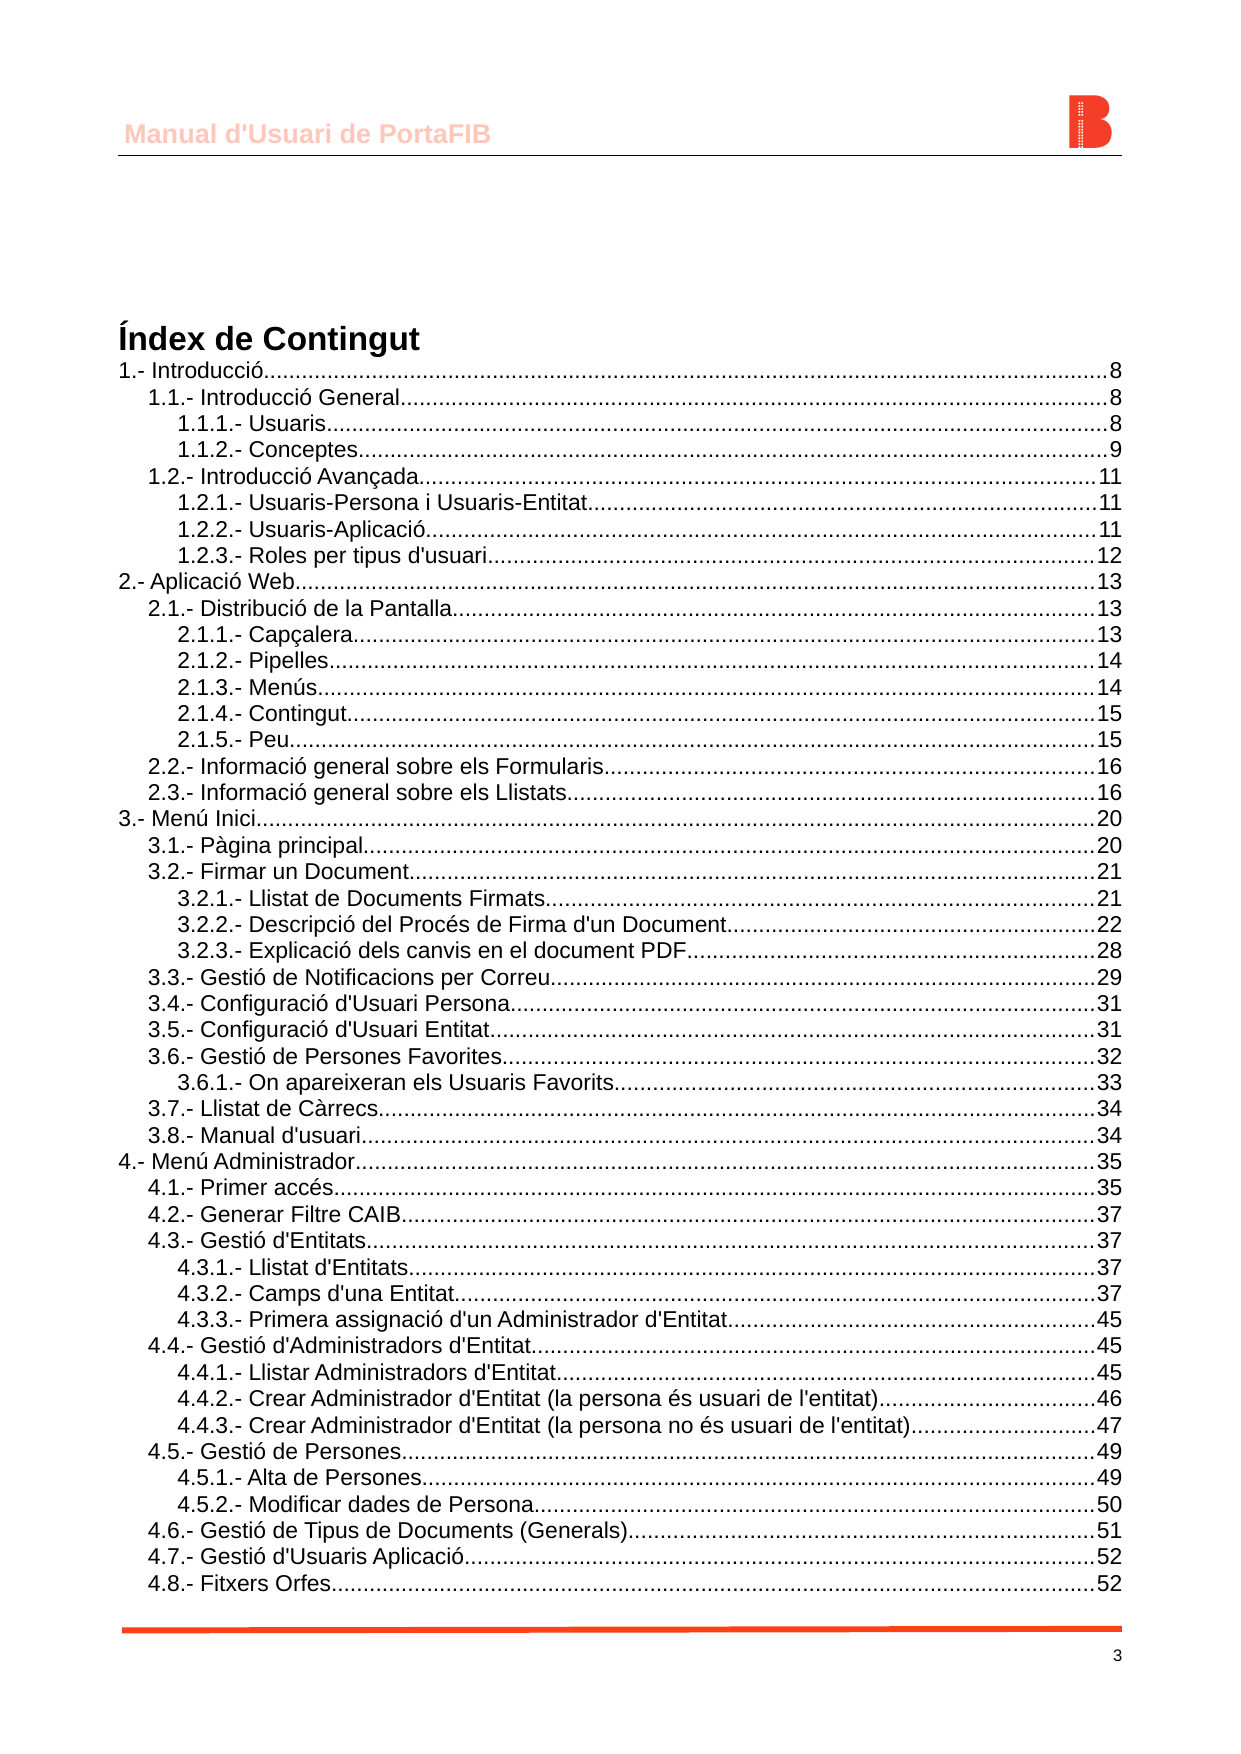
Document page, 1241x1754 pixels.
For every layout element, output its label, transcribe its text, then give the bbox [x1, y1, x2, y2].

text 4.4.3.- Crear Administrador d'Entitat (la persona no és usuari de l'entitat) 47 [177, 1412, 1122, 1438]
text 2.1.5.- Peu 15 [177, 726, 1122, 753]
text 3.2.3.- Explicació dels canvis en el document PDF 28 [177, 937, 1122, 963]
text 2.1.2.- Pipelles 14 [177, 647, 1122, 674]
text 2.2.- Informació general sobre els Formularis 16 [148, 753, 1122, 779]
text 1.2.1.- Usuaris-Persona i Usuaris-Entitat 11 [177, 489, 1122, 516]
text 4.5.2.- Modificar dades de Persona 50 [177, 1491, 1122, 1517]
text 4.1.- Primer accés 35 [148, 1174, 1122, 1201]
text 4.3.3.- Primera assignació d'un Administrador d'Entitat 45 [177, 1306, 1122, 1332]
text 4.7.- Gestió d'Usuaris Aplicació 52 [148, 1543, 1122, 1570]
text 2.1.- Distribució de la Pantalla 13 [148, 594, 1122, 621]
text 4.3.1.- Llistat d'Entitats 37 [177, 1253, 1122, 1280]
text 2.1.4.- Contingut 15 [177, 700, 1122, 726]
text 2.3.- Informació general sobre els Llistats 16 [148, 779, 1122, 805]
text 4.2.- Generar Filtre CAIB 37 [148, 1201, 1122, 1227]
text 4.8.- Fitxers Orfes 52 [148, 1570, 1122, 1596]
text 3.7.- Llistat de Càrrecs 34 [148, 1095, 1122, 1122]
subtitle Índex de Contingut [118, 319, 1122, 357]
text 1.2.- Introducció Avançada 11 [148, 463, 1122, 489]
text 4.3.- Gestió d'Entitats 37 [148, 1227, 1122, 1253]
text 3.1.- Pàgina principal 20 [148, 832, 1122, 858]
text 3.5.- Configuració d'Usuari Entitat 31 [148, 1016, 1122, 1043]
text 1.1.- Introducció General 8 [148, 384, 1122, 410]
text 2.- Aplicació Web 13 [118, 568, 1122, 594]
picture [1063, 94, 1117, 150]
text 3.3.- Gestió de Notificacions per Correu 29 [148, 963, 1122, 990]
text 1.1.1.- Usuaris 8 [177, 410, 1122, 436]
text 3.2.2.- Descripció del Procés de Firma d'un Document 22 [177, 911, 1122, 937]
text 3.6.- Gestió de Persones Favorites 32 [148, 1043, 1122, 1069]
text 1.2.3.- Roles per tipus d'usuari 12 [177, 542, 1122, 568]
text 3.2.- Firmar un Document 21 [148, 858, 1122, 884]
text 4.4.- Gestió d'Administradors d'Entitat 45 [148, 1332, 1122, 1359]
text 3.4.- Configuració d'Usuari Persona 31 [148, 990, 1122, 1016]
text 4.- Menú Administrador 35 [118, 1148, 1122, 1174]
text 2.1.1.- Capçalera 13 [177, 621, 1122, 647]
text 1.- Introducció 8 [118, 357, 1122, 384]
text 3.- Menú Inici 20 [118, 805, 1122, 832]
text 1.2.2.- Usuaris-Aplicació 11 [177, 516, 1122, 542]
text 1.1.2.- Conceptes 9 [177, 436, 1122, 463]
text 4.6.- Gestió de Tipus de Documents (Generals) 51 [148, 1517, 1122, 1543]
text 2.1.3.- Menús 14 [177, 674, 1122, 700]
text 3.8.- Manual d'usuari 34 [148, 1122, 1122, 1148]
text 3.6.1.- On apareixeran els Usuaris Favorits 33 [177, 1069, 1122, 1095]
text 4.5.1.- Alta de Persones 49 [177, 1464, 1122, 1491]
text 4.4.2.- Crear Administrador d'Entitat (la persona és usuari de l'entitat) 46 [177, 1385, 1122, 1412]
text 3.2.1.- Llistat de Documents Firmats 21 [177, 884, 1122, 911]
text 4.5.- Gestió de Persones 49 [148, 1438, 1122, 1464]
text 4.3.2.- Camps d'una Entitat 37 [177, 1280, 1122, 1306]
text 4.4.1.- Llistar Administradors d'Entitat 45 [177, 1359, 1122, 1385]
